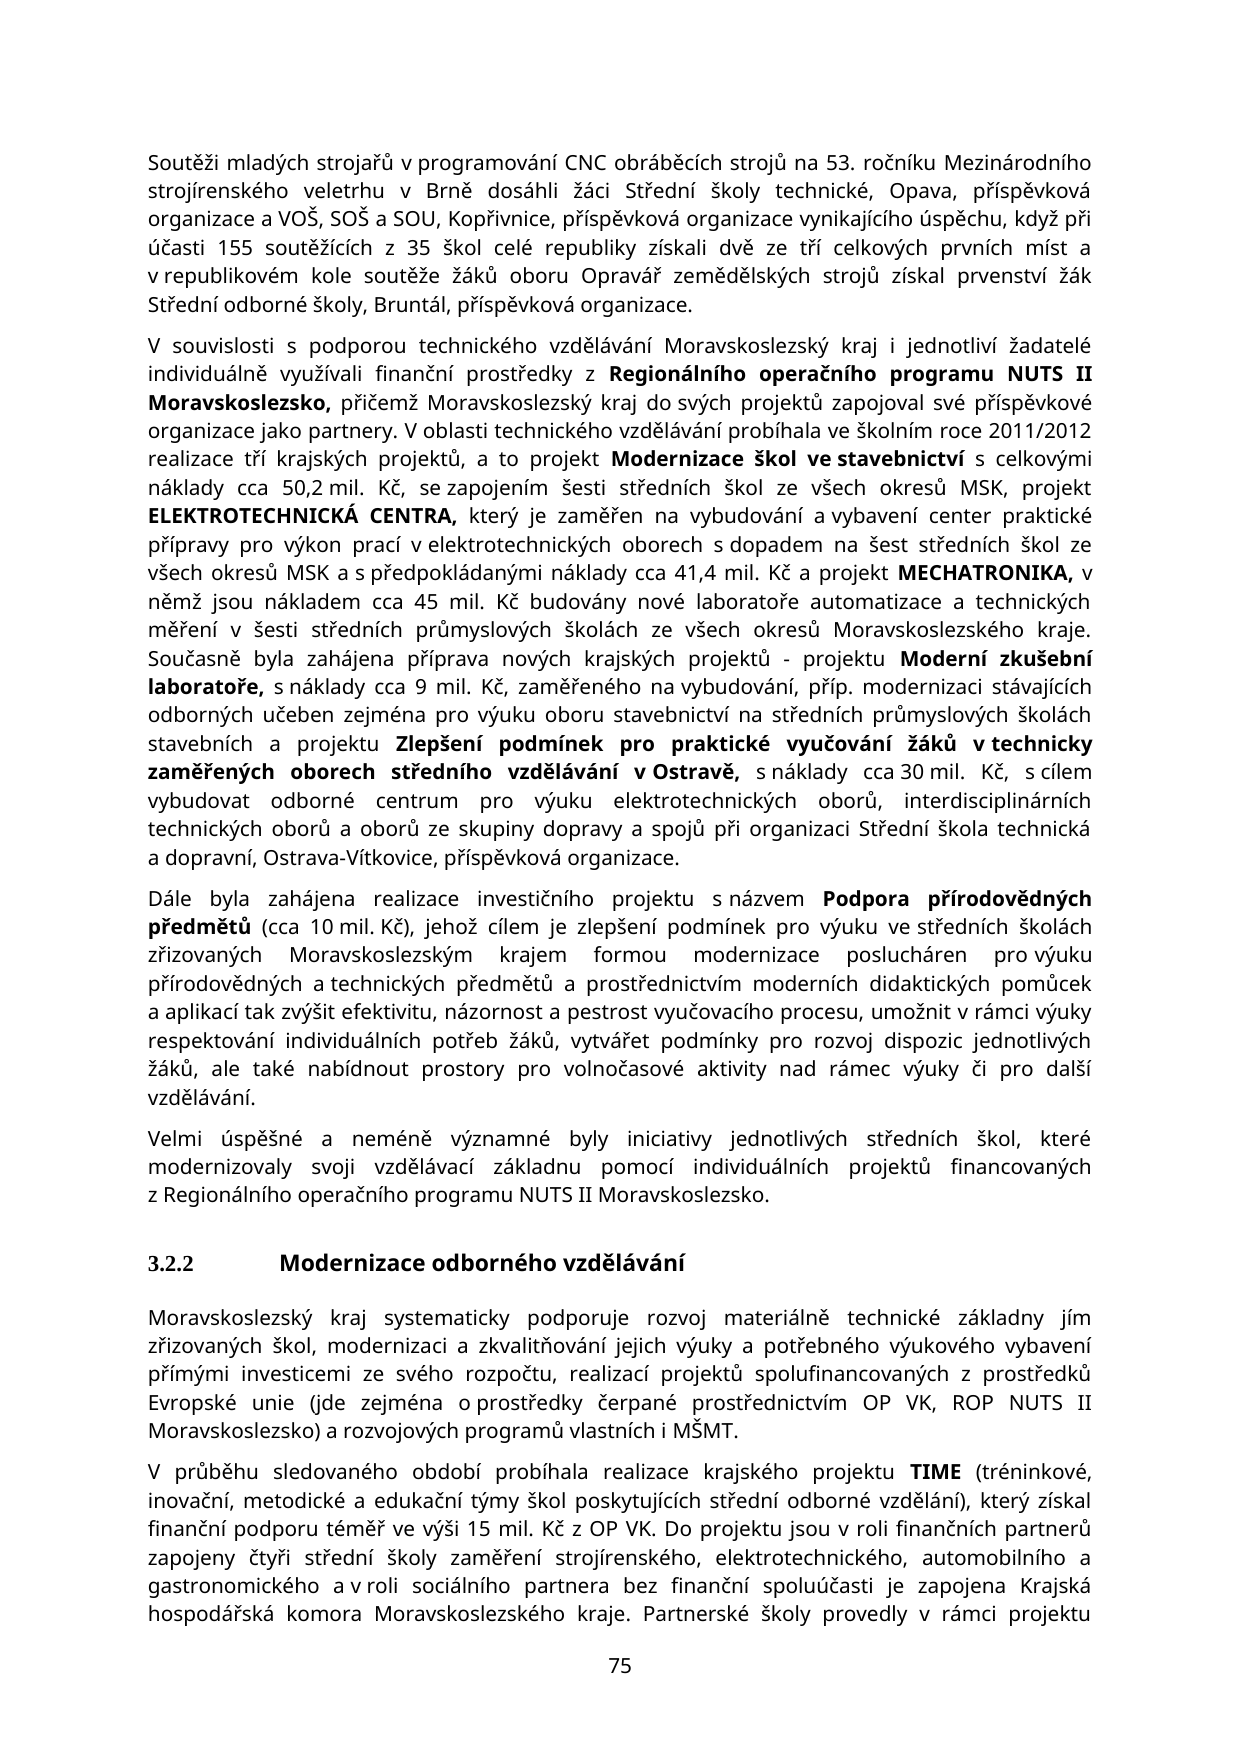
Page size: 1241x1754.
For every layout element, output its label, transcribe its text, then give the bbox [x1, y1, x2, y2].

text Velmi úspěšné a neméně významné byly iniciativy jednotlivých středních škol, které modernizovaly svoji vzdělávací základnu pomocí individuálních projektů financovaných z Regionálního operačního programu NUTS II Moravskoslezsko. [148, 1124, 1092, 1209]
subtitle Modernizace odborného vzdělávání [148, 1246, 1092, 1278]
text V souvislosti s podporou technického vzdělávání Moravskoslezský kraj i jednotliví žadatelé individuálně využívali finanční prostředky z Regionálního operačního programu NUTS II Moravskoslezsko, přičemž Moravskoslezský kraj do svých projektů zapojoval své příspěvkové organizace jako partnery. V oblasti technického vzdělávání probíhala ve školním roce 2011/2012 realizace tří krajských projektů, a to projekt Modernizace škol ve stavebnictví s celkovými náklady cca 50,2 mil. Kč, se zapojením šesti středních škol ze všech okresů MSK, projekt ELEKTROTECHNICKÁ CENTRA, který je zaměřen na vybudování a vybavení center praktické přípravy pro výkon prací v elektrotechnických oborech s dopadem na šest středních škol ze všech okresů MSK a s předpokládanými náklady cca 41,4 mil. Kč a projekt MECHATRONIKA, v němž jsou nákladem cca 45 mil. Kč budovány nové laboratoře automatizace a technických měření v šesti středních průmyslových školách ze všech okresů Moravskoslezského kraje. Současně byla zahájena příprava nových krajských projektů - projektu Moderní zkušební laboratoře, s náklady cca 9 mil. Kč, zaměřeného na vybudování, příp. modernizaci stávajících odborných učeben zejména pro výuku oboru stavebnictví na středních průmyslových školách stavebních a projektu Zlepšení podmínek pro praktické vyučování žáků v technicky zaměřených oborech středního vzdělávání v Ostravě, s náklady cca 30 mil. Kč, s cílem vybudovat odborné centrum pro výuku elektrotechnických oborů, interdisciplinárních technických oborů a oborů ze skupiny dopravy a spojů při organizaci Střední škola technická a dopravní, Ostrava-Vítkovice, příspěvková organizace. [148, 331, 1092, 871]
text Moravskoslezský kraj systematicky podporuje rozvoj materiálně technické základny jím zřizovaných škol, modernizaci a zkvalitňování jejich výuky a potřebného výukového vybavení přímými investicemi ze svého rozpočtu, realizací projektů spolufinancovaných z prostředků Evropské unie (jde zejména o prostředky čerpané prostřednictvím OP VK, ROP NUTS II Moravskoslezsko) a rozvojových programů vlastních i MŠMT. [148, 1303, 1092, 1445]
text Dále byla zahájena realizace investičního projektu s názvem Podpora přírodovědných předmětů (cca 10 mil. Kč), jehož cílem je zlepšení podmínek pro výuku ve středních školách zřizovaných Moravskoslezským krajem formou modernizace poslucháren pro výuku přírodovědných a technických předmětů a prostřednictvím moderních didaktických pomůcek a aplikací tak zvýšit efektivitu, názornost a pestrost vyučovacího procesu, umožnit v rámci výuky respektování individuálních potřeb žáků, vytvářet podmínky pro rozvoj dispozic jednotlivých žáků, ale také nabídnout prostory pro volnočasové aktivity nad rámec výuky či pro další vzdělávání. [148, 884, 1092, 1111]
text Soutěži mladých strojařů v programování CNC obráběcích strojů na 53. ročníku Mezinárodního strojírenského veletrhu v Brně dosáhli žáci Střední školy technické, Opava, příspěvková organizace a VOŠ, SOŠ a SOU, Kopřivnice, příspěvková organizace vynikajícího úspěchu, když při účasti 155 soutěžících z 35 škol celé republiky získali dvě ze tří celkových prvních míst a v republikovém kole soutěže žáků oboru Opravář zemědělských strojů získal prvenství žák Střední odborné školy, Bruntál, příspěvková organizace. [148, 148, 1092, 318]
text V průběhu sledovaného období probíhala realizace krajského projektu TIME (tréninkové, inovační, metodické a edukační týmy škol poskytujících střední odborné vzdělání), který získal finanční podporu téměř ve výši 15 mil. Kč z OP VK. Do projektu jsou v roli finančních partnerů zapojeny čtyři střední školy zaměření strojírenského, elektrotechnického, automobilního a gastronomického a v roli sociálního partnera bez finanční spoluúčasti je zapojena Krajská hospodářská komora Moravskoslezského kraje. Partnerské školy provedly v rámci projektu [148, 1457, 1092, 1628]
